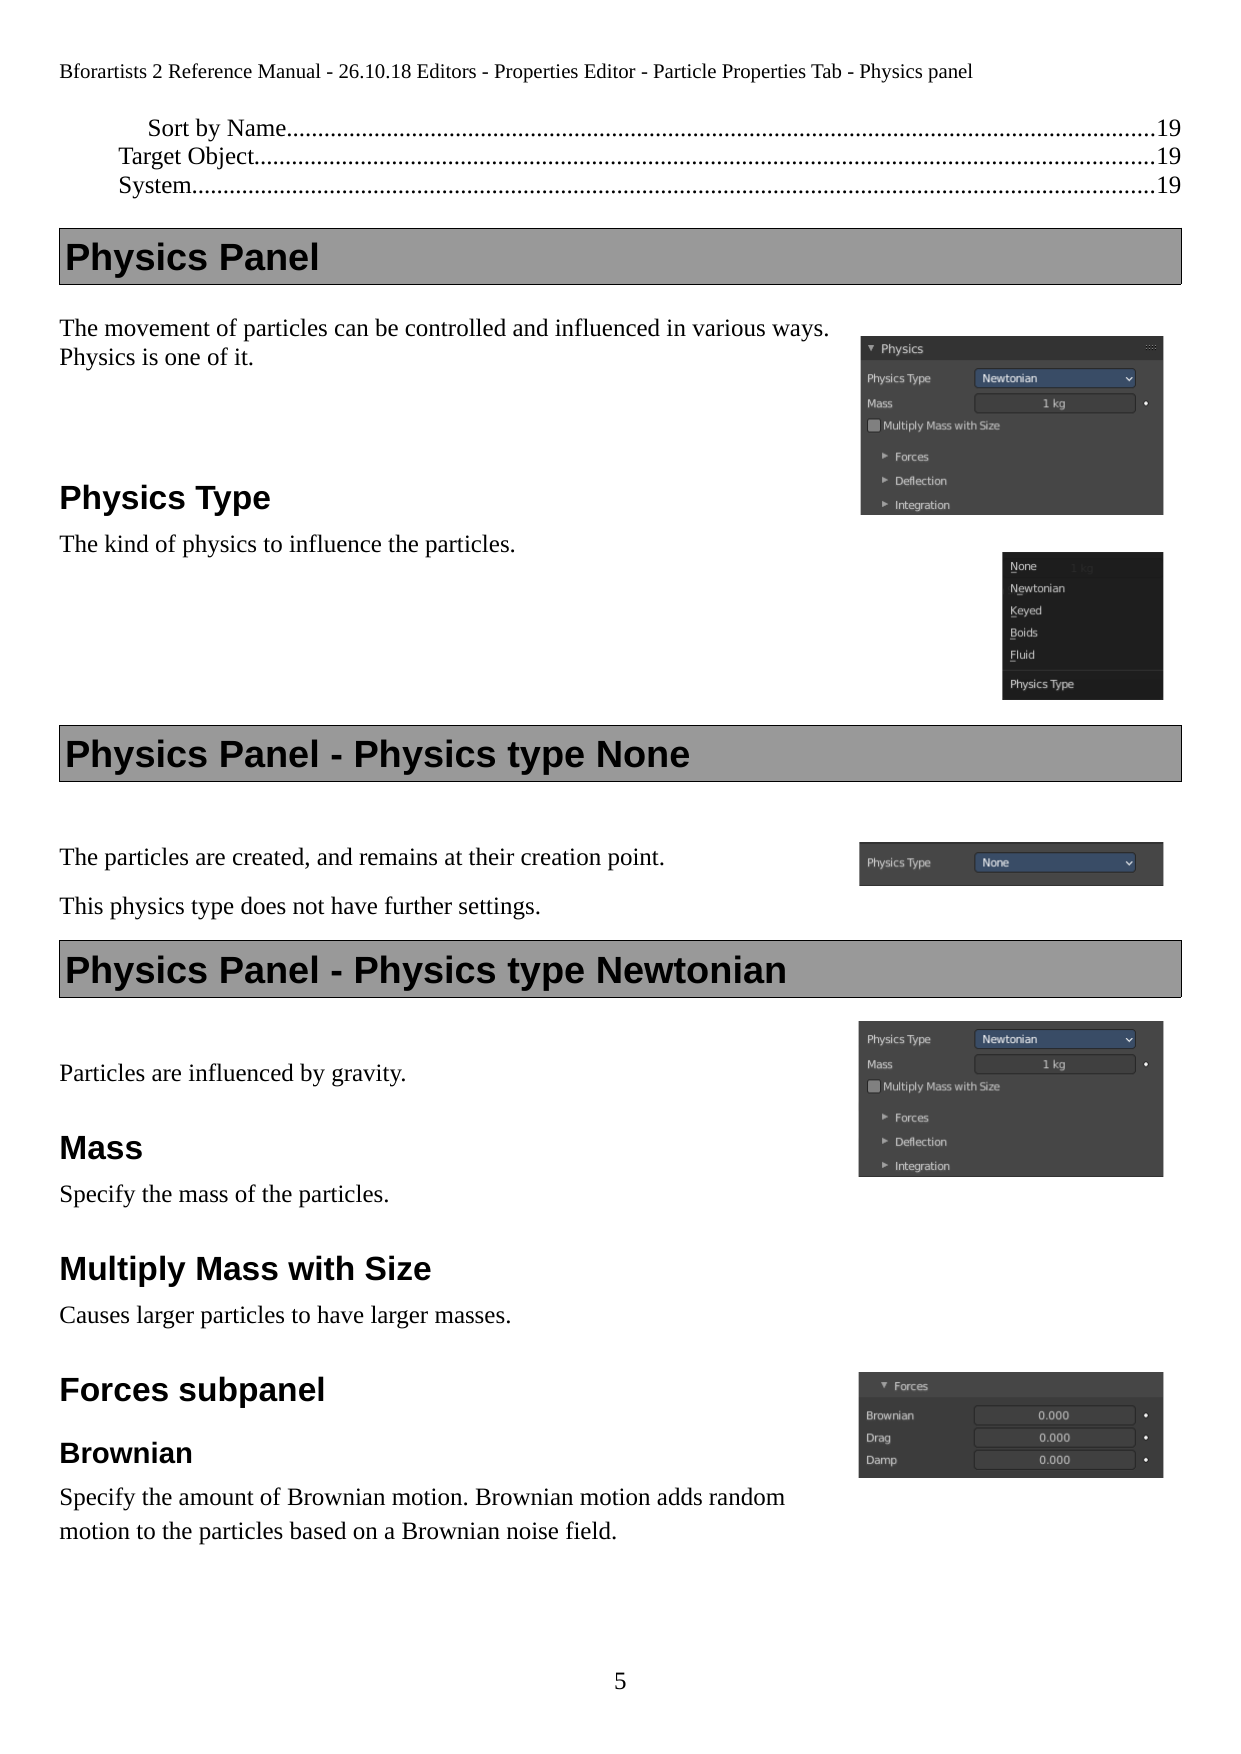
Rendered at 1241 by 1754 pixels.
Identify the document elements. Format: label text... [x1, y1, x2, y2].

subtitle Physics Type [59, 477, 1181, 516]
picture [860, 336, 1164, 515]
subtitle Brownian [59, 1436, 858, 1469]
subtitle [1164, 1128, 1181, 1166]
picture [1002, 552, 1164, 700]
text The movement of particles can be controlled and influenced in various ways. Physics is one of it. [59, 313, 1181, 370]
subtitle Multiply Mass with Size [59, 1249, 1181, 1287]
subtitle Mass [59, 1128, 858, 1166]
text Specify the amount of Brownian motion. Brownian motion adds random motion to the particles based on a Brownian noise field. [59, 1482, 1181, 1545]
picture [858, 1372, 1164, 1478]
table_header Physics Panel - Physics type None [60, 726, 1181, 781]
table_header Physics Panel [60, 229, 1181, 284]
text This physics type does not have further settings. [59, 891, 1181, 920]
text The kind of physics to influence the particles. [59, 529, 1181, 557]
text Causes larger particles to have larger masses. [59, 1300, 1181, 1329]
table_header Physics Panel - Physics type Newtonian [60, 941, 1181, 997]
picture [858, 1021, 1164, 1177]
subtitle [1164, 1436, 1181, 1469]
text System 19 [118, 170, 1181, 199]
subtitle Forces subpanel [59, 1370, 1181, 1408]
text Target Object 19 [118, 141, 1181, 170]
text The particles are created, and remains at their creation point. [59, 842, 859, 871]
text Sort by Name 19 [147, 113, 1181, 141]
text Specify the mass of the particles. [59, 1179, 1181, 1208]
text Particles are influenced by gravity. [59, 1058, 858, 1087]
picture [859, 842, 1164, 886]
